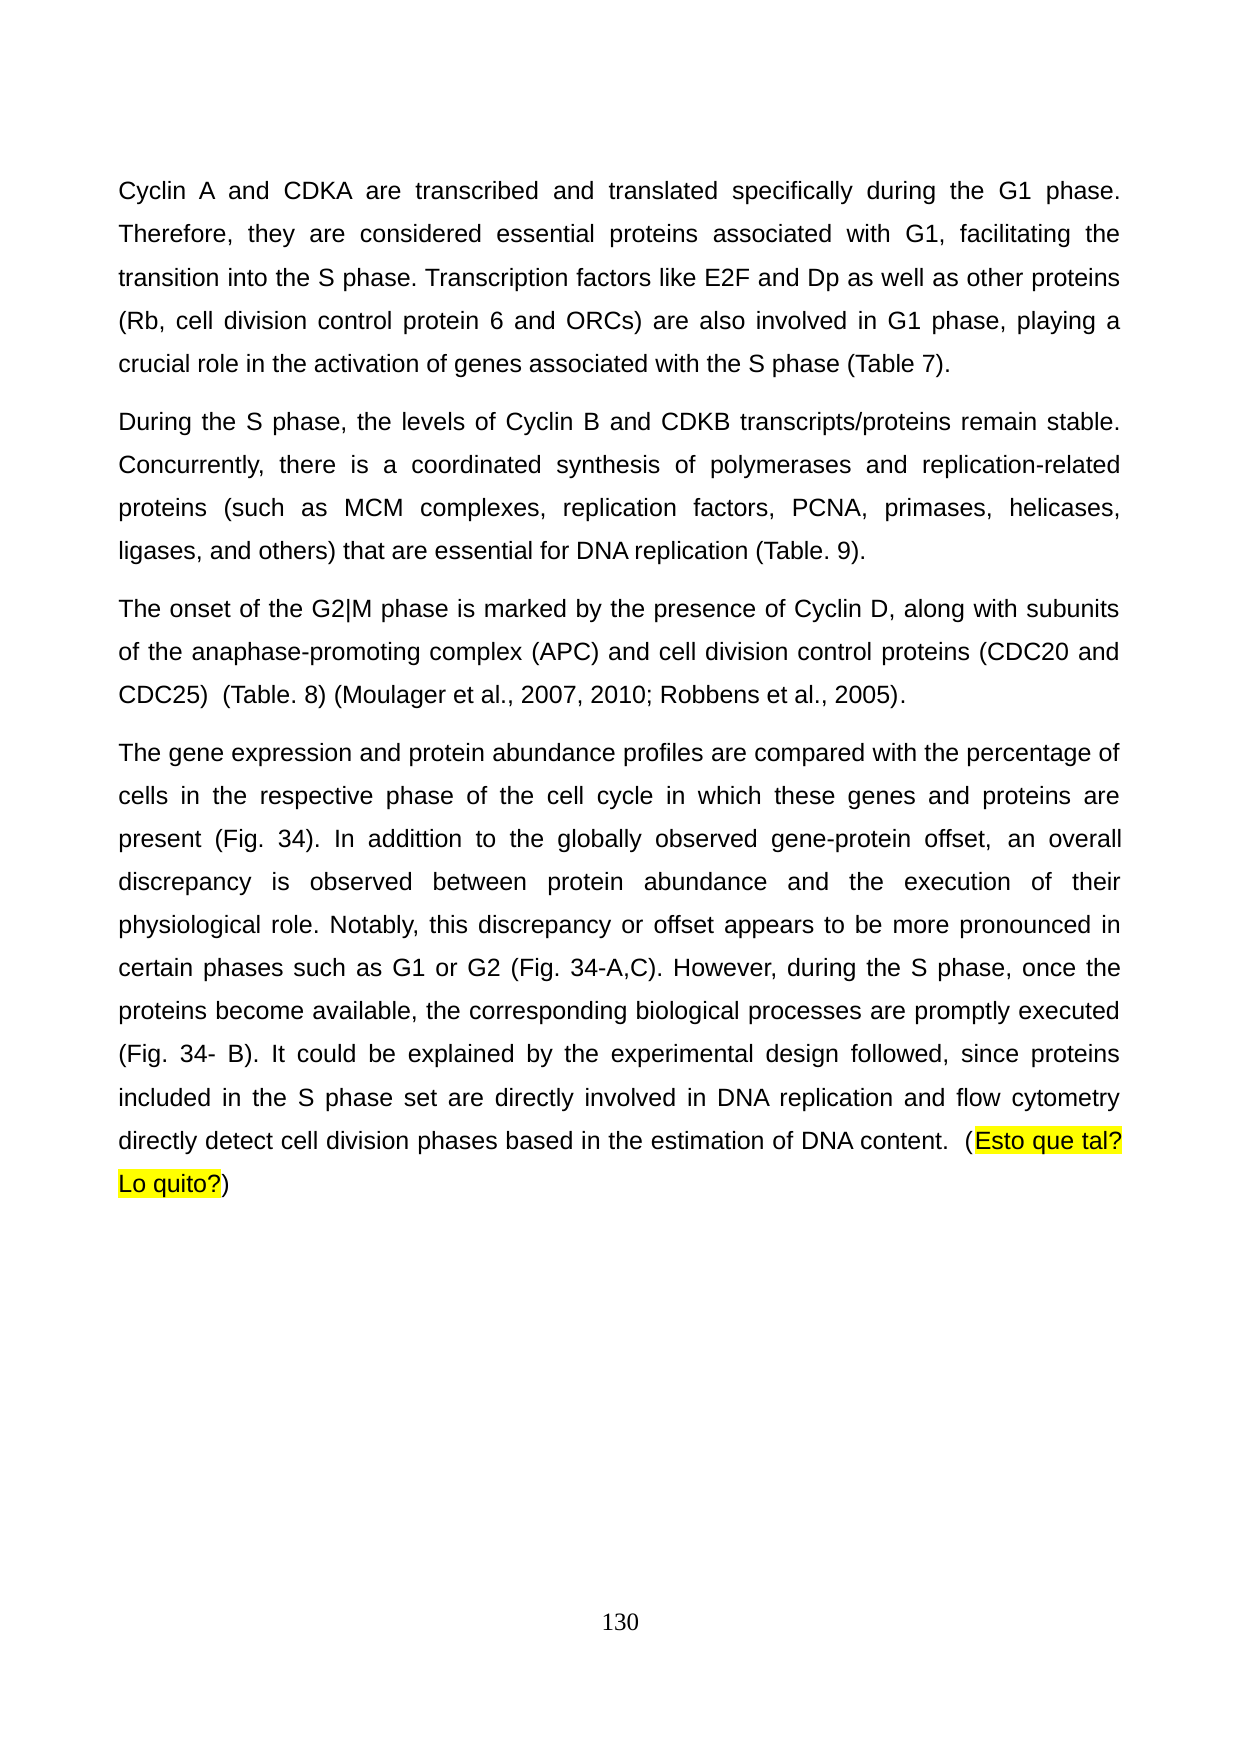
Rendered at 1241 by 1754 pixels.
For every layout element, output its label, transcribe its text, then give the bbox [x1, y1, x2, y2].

text Cyclin A and CDKA are transcribed and translated specifically during the G1 phase. Therefore, they are considered essential proteins associated with G1, facilitating the transition into the S phase. Transcription factors like E2F and Dp as well as other proteins (Rb, cell division control protein 6 and ORCs) are also involved in G1 phase, playing a crucial role in the activation of genes associated with the S phase (Table 7). [118, 176, 1122, 378]
text The onset of the G2|M phase is marked by the presence of Cyclin D, along with subunits of the anaphase-promoting complex (APC) and cell division control proteins (CDC20 and CDC25) (Table. 8) (Moulager et al., 2007, 2010; Robbens et al., 2005)⁠. [118, 594, 1122, 709]
text The gene expression and protein abundance profiles are compared with the percentage of cells in the respective phase of the cell cycle in which these genes and proteins are present (Fig. 34). In addittion to the globally observed gene-protein offset, an overall discrepancy is observed between protein abundance and the execution of their physiological role. Notably, this discrepancy or offset appears to be more pronounced in certain phases such as G1 or G2 (Fig. 34-A,C). However, during the S phase, once the proteins become available, the corresponding biological processes are promptly executed (Fig. 34- B). It could be explained by the experimental design followed, since proteins included in the S phase set are directly involved in DNA replication and flow cytometry directly detect cell division phases based in the estimation of DNA content. (Esto que tal? Lo quito?) [118, 738, 1122, 1198]
text During the S phase, the levels of Cyclin B and CDKB transcripts/proteins remain stable. Concurrently, there is a coordinated synthesis of polymerases and replication-related proteins (such as MCM complexes, replication factors, PCNA, primases, helicases, ligases, and others) that are essential for DNA replication (Table. 9). [118, 407, 1122, 565]
